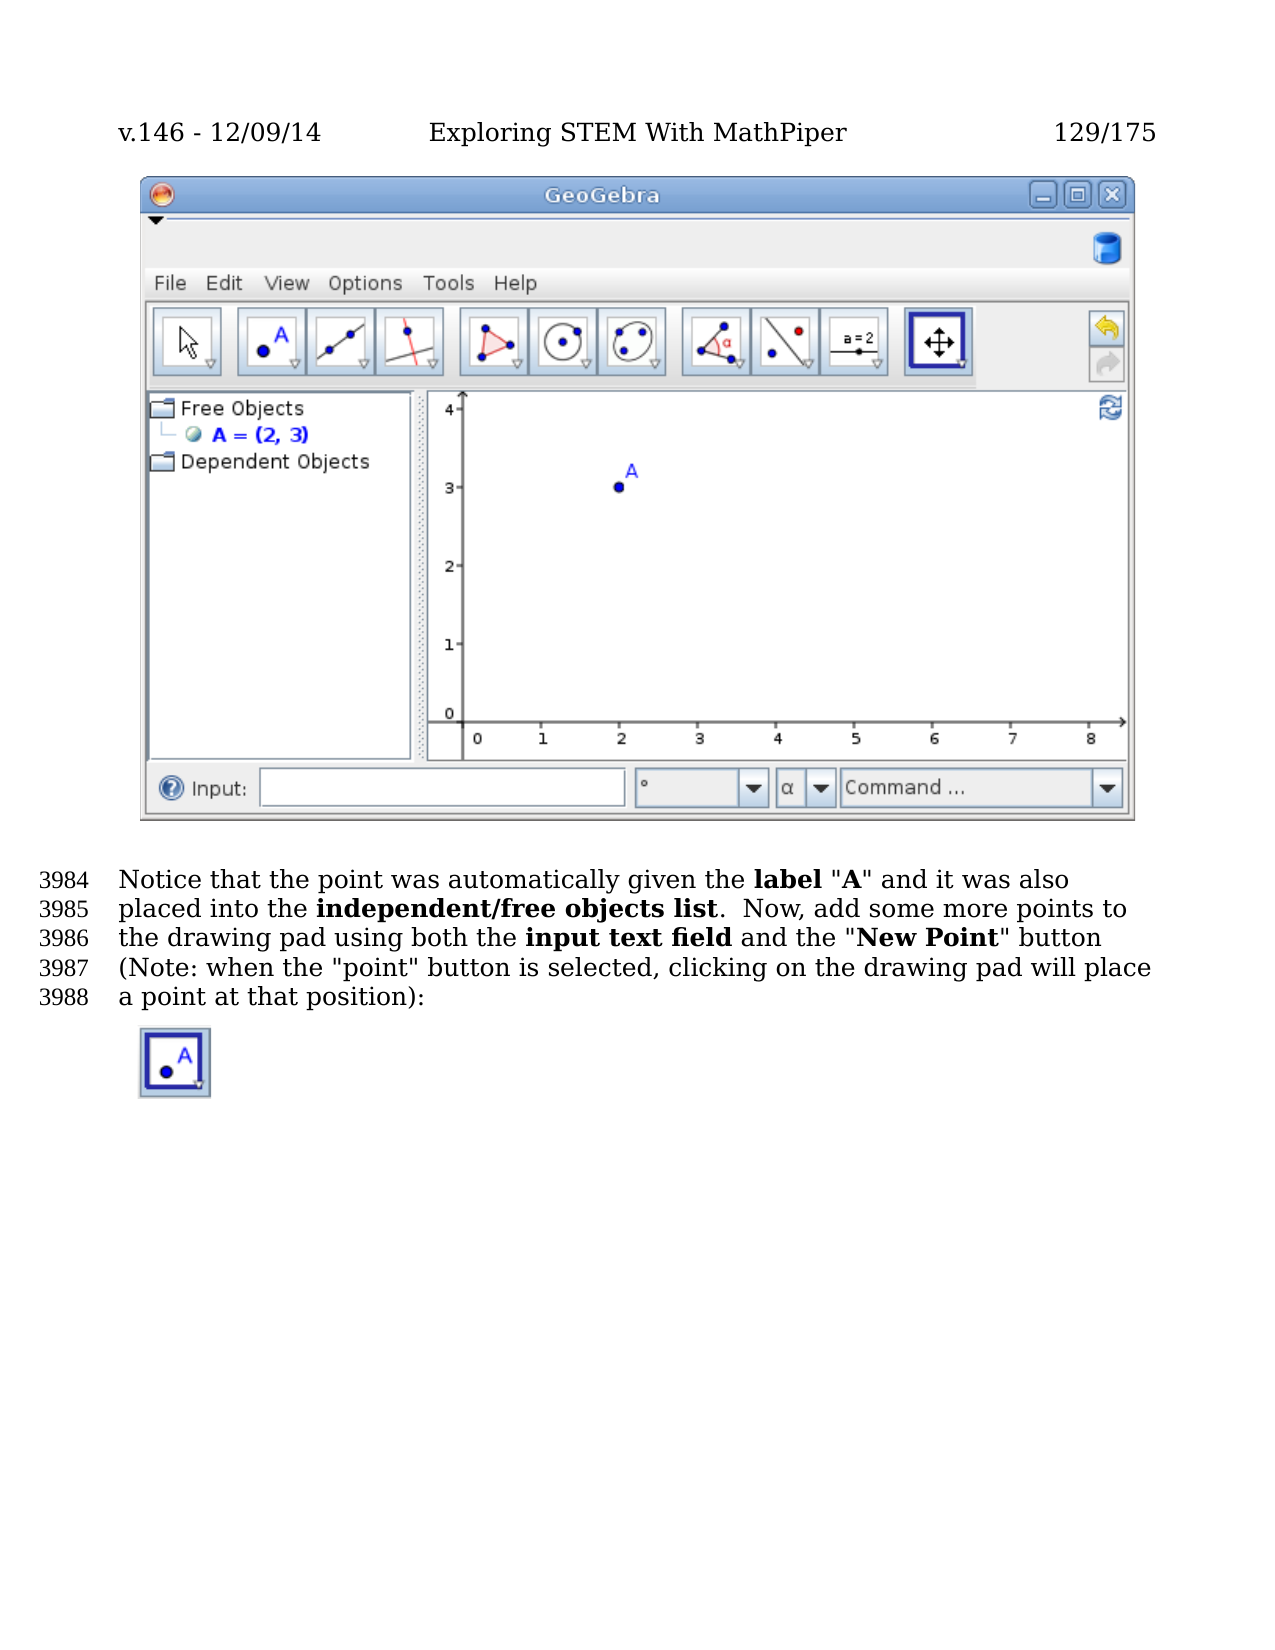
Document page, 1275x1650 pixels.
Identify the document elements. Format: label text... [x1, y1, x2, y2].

text Notice that the point was automatically given the label "A" and it was also placed into the independent/free objects list. Now, add some more points to the drawing pad using both the input text field and the "New Point" button (Note: when the "point" button is selected, clicking on the drawing pad will place a point at that position): [118, 865, 1157, 1011]
picture [140, 176, 1136, 821]
picture [137, 1025, 212, 1099]
